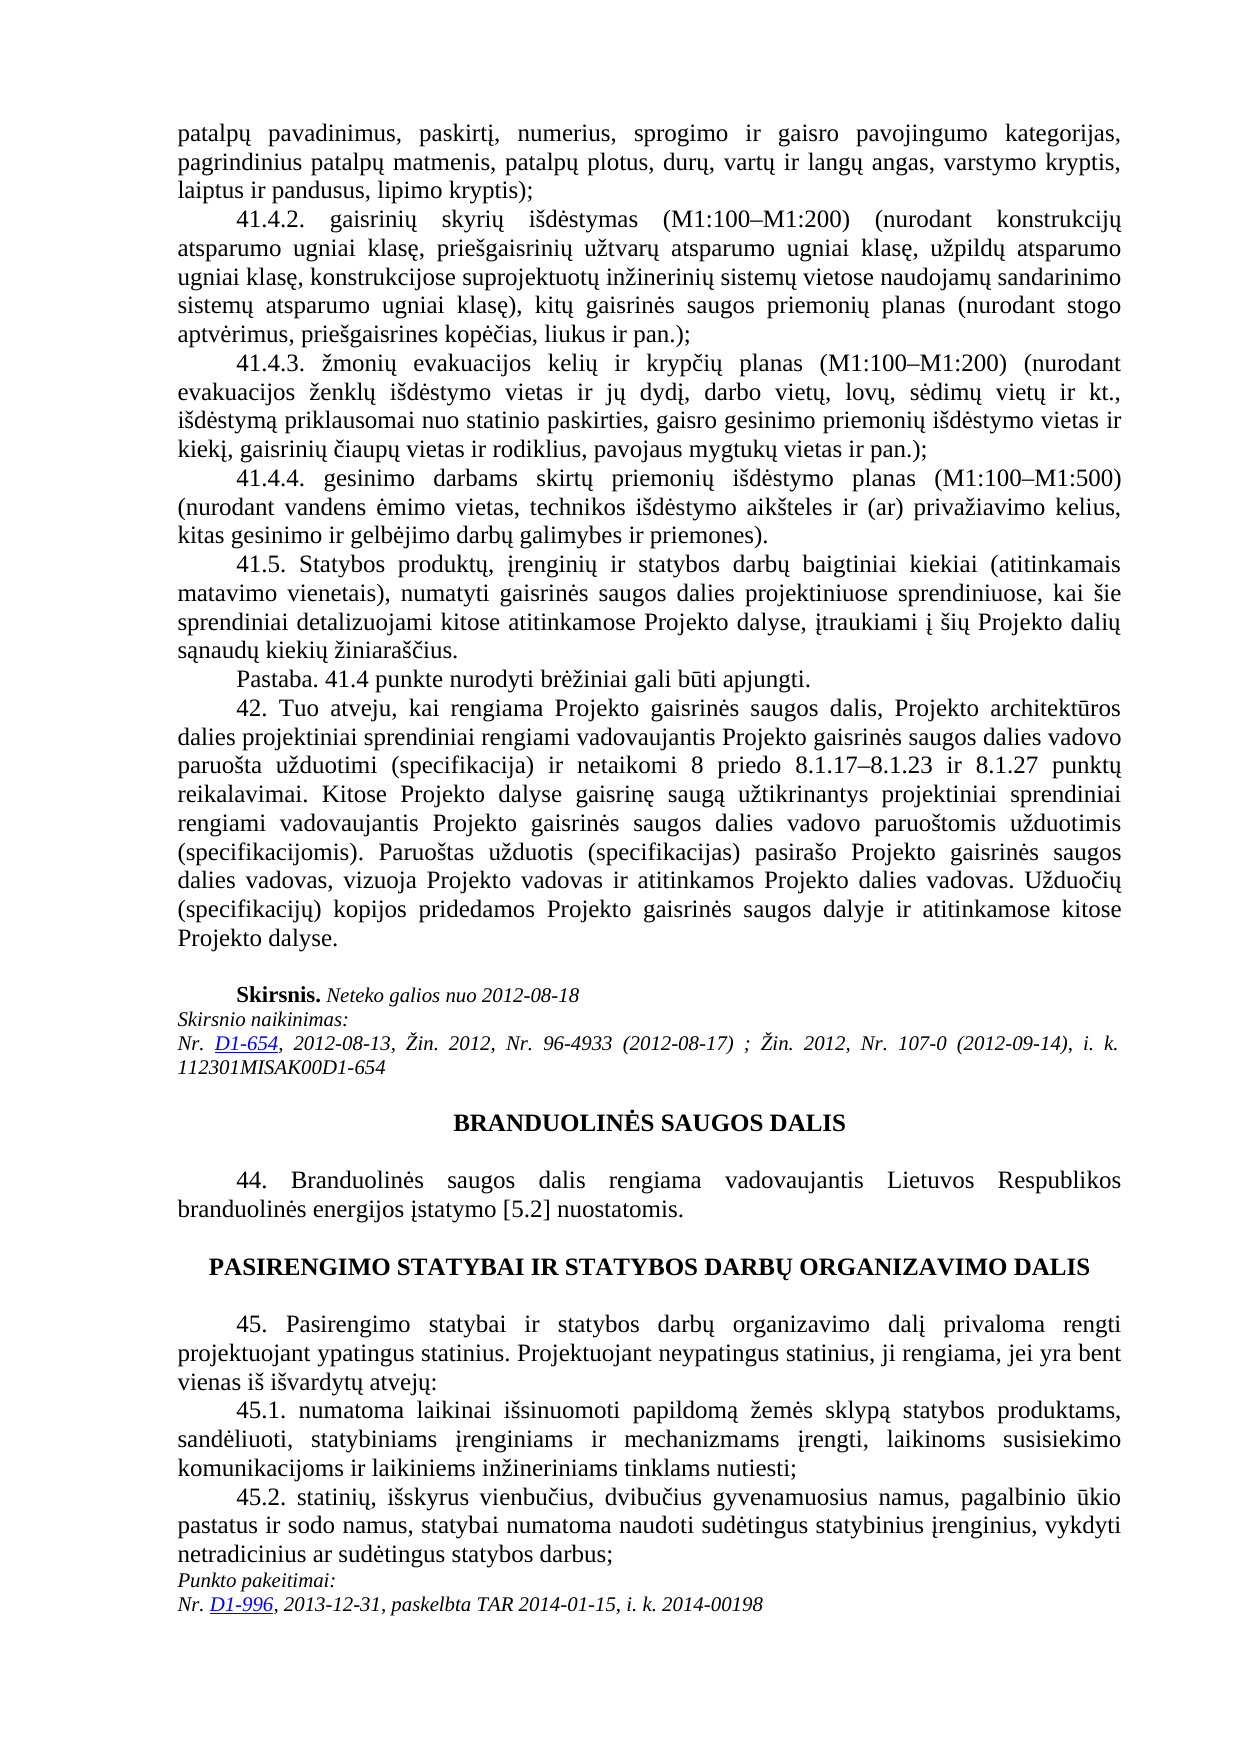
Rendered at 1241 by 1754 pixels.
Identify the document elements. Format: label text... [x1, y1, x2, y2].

text 41.4.3. žmonių evakuacijos kelių ir krypčių planas (M1:100–M1:200) (nurodant evakuacijos ženklų išdėstymo vietas ir jų dydį, darbo vietų, lovų, sėdimų vietų ir kt., išdėstymą priklausomai nuo statinio paskirties, gaisro gesinimo priemonių išdėstymo vietas ir kiekį, gaisrinių čiaupų vietas ir rodiklius, pavojaus mygtukų vietas ir pan.); [177, 348, 1122, 463]
text 45.1. numatoma laikinai išsinuomoti papildomą žemės sklypą statybos produktams, sandėliuoti, statybiniams įrenginiams ir mechanizmams įrengti, laikinoms susisiekimo komunikacijoms ir laikiniems inžineriniams tinklams nutiesti; [177, 1395, 1122, 1482]
text Pasirengimo statybai ir statybos darbų organizavimo dalis [177, 1252, 1122, 1280]
text Skirsnis. Neteko galios nuo 2012-08-18 [177, 981, 1122, 1007]
text 45. Pasirengimo statybai ir statybos darbų organizavimo dalį privaloma rengti projektuojant ypatingus statinius. Projektuojant neypatingus statinius, ji rengiama, jei yra bent vienas iš išvardytų atvejų: [177, 1309, 1122, 1395]
text 44. Branduolinės saugos dalis rengiama vadovaujantis Lietuvos Respublikos branduolinės energijos įstatymo [5.2] nuostatomis. [177, 1165, 1122, 1223]
text Nr. D1-654, 2012-08-13, Žin. 2012, Nr. 96-4933 (2012-08-17) ; Žin. 2012, Nr. 107-0 (2012-09-14), i. k. 112301MISAK00D1-654 [177, 1031, 1122, 1079]
text 45.2. statinių, išskyrus vienbučius, dvibučius gyvenamuosius namus, pagalbinio ūkio pastatus ir sodo namus, statybai numatoma naudoti sudėtingus statybinius įrenginius, vykdyti netradicinius ar sudėtingus statybos darbus; [177, 1482, 1122, 1568]
text 42. Tuo atveju, kai rengiama Projekto gaisrinės saugos dalis, Projekto architektūros dalies projektiniai sprendiniai rengiami vadovaujantis Projekto gaisrinės saugos dalies vadovo paruošta užduotimi (specifikacija) ir netaikomi 8 priedo 8.1.17–8.1.23 ir 8.1.27 punktų reikalavimai. Kitose Projekto dalyse gaisrinę saugą užtikrinantys projektiniai sprendiniai rengiami vadovaujantis Projekto gaisrinės saugos dalies vadovo paruoštomis užduotimis (specifikacijomis). Paruoštas užduotis (specifikacijas) pasirašo Projekto gaisrinės saugos dalies vadovas, vizuoja Projekto vadovas ir atitinkamos Projekto dalies vadovas. Užduočių (specifikacijų) kopijos pridedamos Projekto gaisrinės saugos dalyje ir atitinkamose kitose Projekto dalyse. [177, 693, 1122, 952]
text Pastaba. 41.4 punkte nurodyti brėžiniai gali būti apjungti. [177, 664, 1122, 693]
text Nr. D1-996, 2013-12-31, paskelbta TAR 2014-01-15, i. k. 2014-00198 [177, 1592, 1122, 1616]
text 41.4.2. gaisrinių skyrių išdėstymas (M1:100–M1:200) (nurodant konstrukcijų atsparumo ugniai klasę, priešgaisrinių užtvarų atsparumo ugniai klasę, užpildų atsparumo ugniai klasę, konstrukcijose suprojektuotų inžinerinių sistemų vietose naudojamų sandarinimo sistemų atsparumo ugniai klasę), kitų gaisrinės saugos priemonių planas (nurodant stogo aptvėrimus, priešgaisrines kopėčias, liukus ir pan.); [177, 204, 1122, 348]
text patalpų pavadinimus, paskirtį, numerius, sprogimo ir gaisro pavojingumo kategorijas, pagrindinius patalpų matmenis, patalpų plotus, durų, vartų ir langų angas, varstymo kryptis, laiptus ir pandusus, lipimo kryptis); [177, 118, 1122, 204]
text Skirsnio naikinimas: [177, 1007, 1122, 1031]
text branduolinės saugos dalis [177, 1108, 1122, 1137]
text Punkto pakeitimai: [177, 1568, 1122, 1592]
text 41.4.4. gesinimo darbams skirtų priemonių išdėstymo planas (M1:100–M1:500) (nurodant vandens ėmimo vietas, technikos išdėstymo aikšteles ir (ar) privažiavimo kelius, kitas gesinimo ir gelbėjimo darbų galimybes ir priemones). [177, 463, 1122, 549]
text 41.5. Statybos produktų, įrenginių ir statybos darbų baigtiniai kiekiai (atitinkamais matavimo vienetais), numatyti gaisrinės saugos dalies projektiniuose sprendiniuose, kai šie sprendiniai detalizuojami kitose atitinkamose Projekto dalyse, įtraukiami į šių Projekto dalių sąnaudų kiekių žiniaraščius. [177, 549, 1122, 664]
